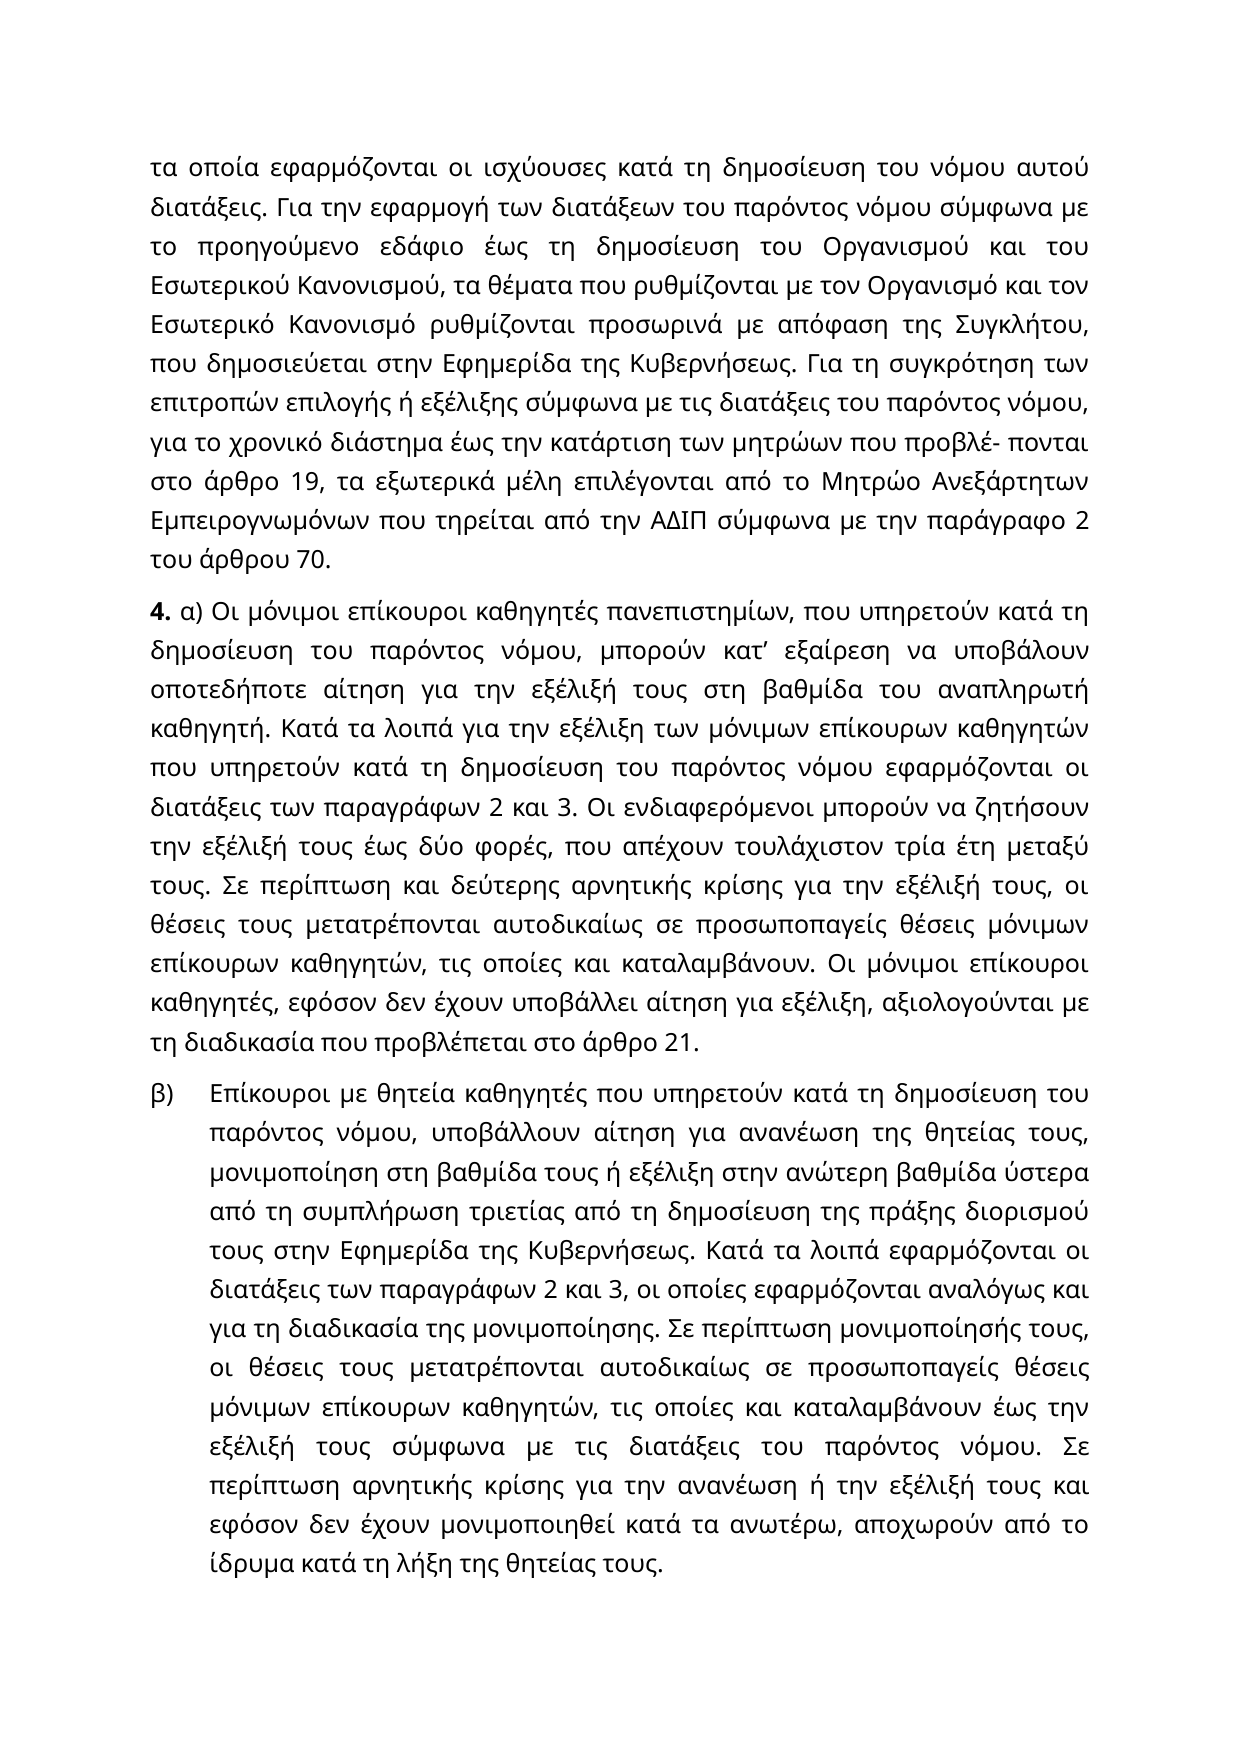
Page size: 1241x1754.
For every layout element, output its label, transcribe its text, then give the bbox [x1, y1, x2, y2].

text τα οποία εφαρμόζονται οι ισχύουσες κατά τη δημοσίευση του νόμου αυτού διατάξεις. Για την εφαρμογή των διατάξεων του παρόντος νόμου σύμφωνα με το προηγούμενο εδάφιο έως τη δημοσίευση του Οργανισμού και του Εσωτερικού Κανονισμού, τα θέματα που ρυθμίζονται με τον Οργανισμό και τον Εσωτερικό Κανονισμό ρυθμίζονται προσωρινά με απόφαση της Συγκλήτου, που δημοσιεύεται στην Εφημερίδα της Κυβερνήσεως. Για τη συγκρότηση των επιτροπών επιλογής ή εξέλιξης σύμφωνα με τις διατάξεις του παρόντος νόμου, για το χρονικό διάστημα έως την κατάρτιση των μητρώων που προβλέ- πονται στο άρθρο 19, τα εξωτερικά μέλη επιλέγονται από το Μητρώο Ανεξάρτητων Εμπειρογνωμόνων που τηρείται από την ΑΔΙΠ σύμφωνα με την παράγραφο 2 του άρθρου 70. [150, 150, 1090, 576]
list β) Επίκουροι με θητεία καθηγητές που υπηρετούν κατά τη δημοσίευση του παρόντος νόμου, υποβάλλουν αίτηση για ανανέωση της θητείας τους, μονιμοποίηση στη βαθμίδα τους ή εξέλιξη στην ανώτερη βαθμίδα ύστερα από τη συμπλήρωση τριετίας από τη δημοσίευση της πράξης διορισμού τους στην Εφημερίδα της Κυβερνήσεως. Κατά τα λοιπά εφαρμόζονται οι διατάξεις των παραγράφων 2 και 3, οι οποίες εφαρμόζονται αναλόγως και για τη διαδικασία της μονιμοποίησης. Σε περίπτωση μονιμοποίησής τους, οι θέσεις τους μετατρέπονται αυτοδικαίως σε προσωποπαγείς θέσεις μόνιμων επίκουρων καθηγητών, τις οποίες και καταλαμβάνουν έως την εξέλιξή τους σύμφωνα με τις διατάξεις του παρόντος νόμου. Σε περίπτωση αρνητικής κρίσης για την ανανέωση ή την εξέλιξή τους και εφόσον δεν έχουν μονιμοποιηθεί κατά τα ανωτέρω, αποχωρούν από το ίδρυμα κατά τη λήξη της θητείας τους. [150, 1076, 1090, 1580]
text 4. α) Οι μόνιμοι επίκουροι καθηγητές πανεπιστημίων, που υπηρετούν κατά τη δημοσίευση του παρόντος νόμου, μπορούν κατ’ εξαίρεση να υποβάλουν οποτεδήποτε αίτηση για την εξέλιξή τους στη βαθμίδα του αναπληρωτή καθηγητή. Κατά τα λοιπά για την εξέλιξη των μόνιμων επίκουρων καθηγητών που υπηρετούν κατά τη δημοσίευση του παρόντος νόμου εφαρμόζονται οι διατάξεις των παραγράφων 2 και 3. Οι ενδιαφερόμενοι μπορούν να ζητήσουν την εξέλιξή τους έως δύο φορές, που απέχουν τουλάχιστον τρία έτη μεταξύ τους. Σε περίπτωση και δεύτερης αρνητικής κρίσης για την εξέλιξή τους, οι θέσεις τους μετατρέπονται αυτοδικαίως σε προσωποπαγείς θέσεις μόνιμων επίκουρων καθηγητών, τις οποίες και καταλαμβάνουν. Οι μόνιμοι επίκουροι καθηγητές, εφόσον δεν έχουν υποβάλλει αίτηση για εξέλιξη, αξιολογούνται με τη διαδικασία που προβλέπεται στο άρθρο 21. [150, 593, 1090, 1058]
